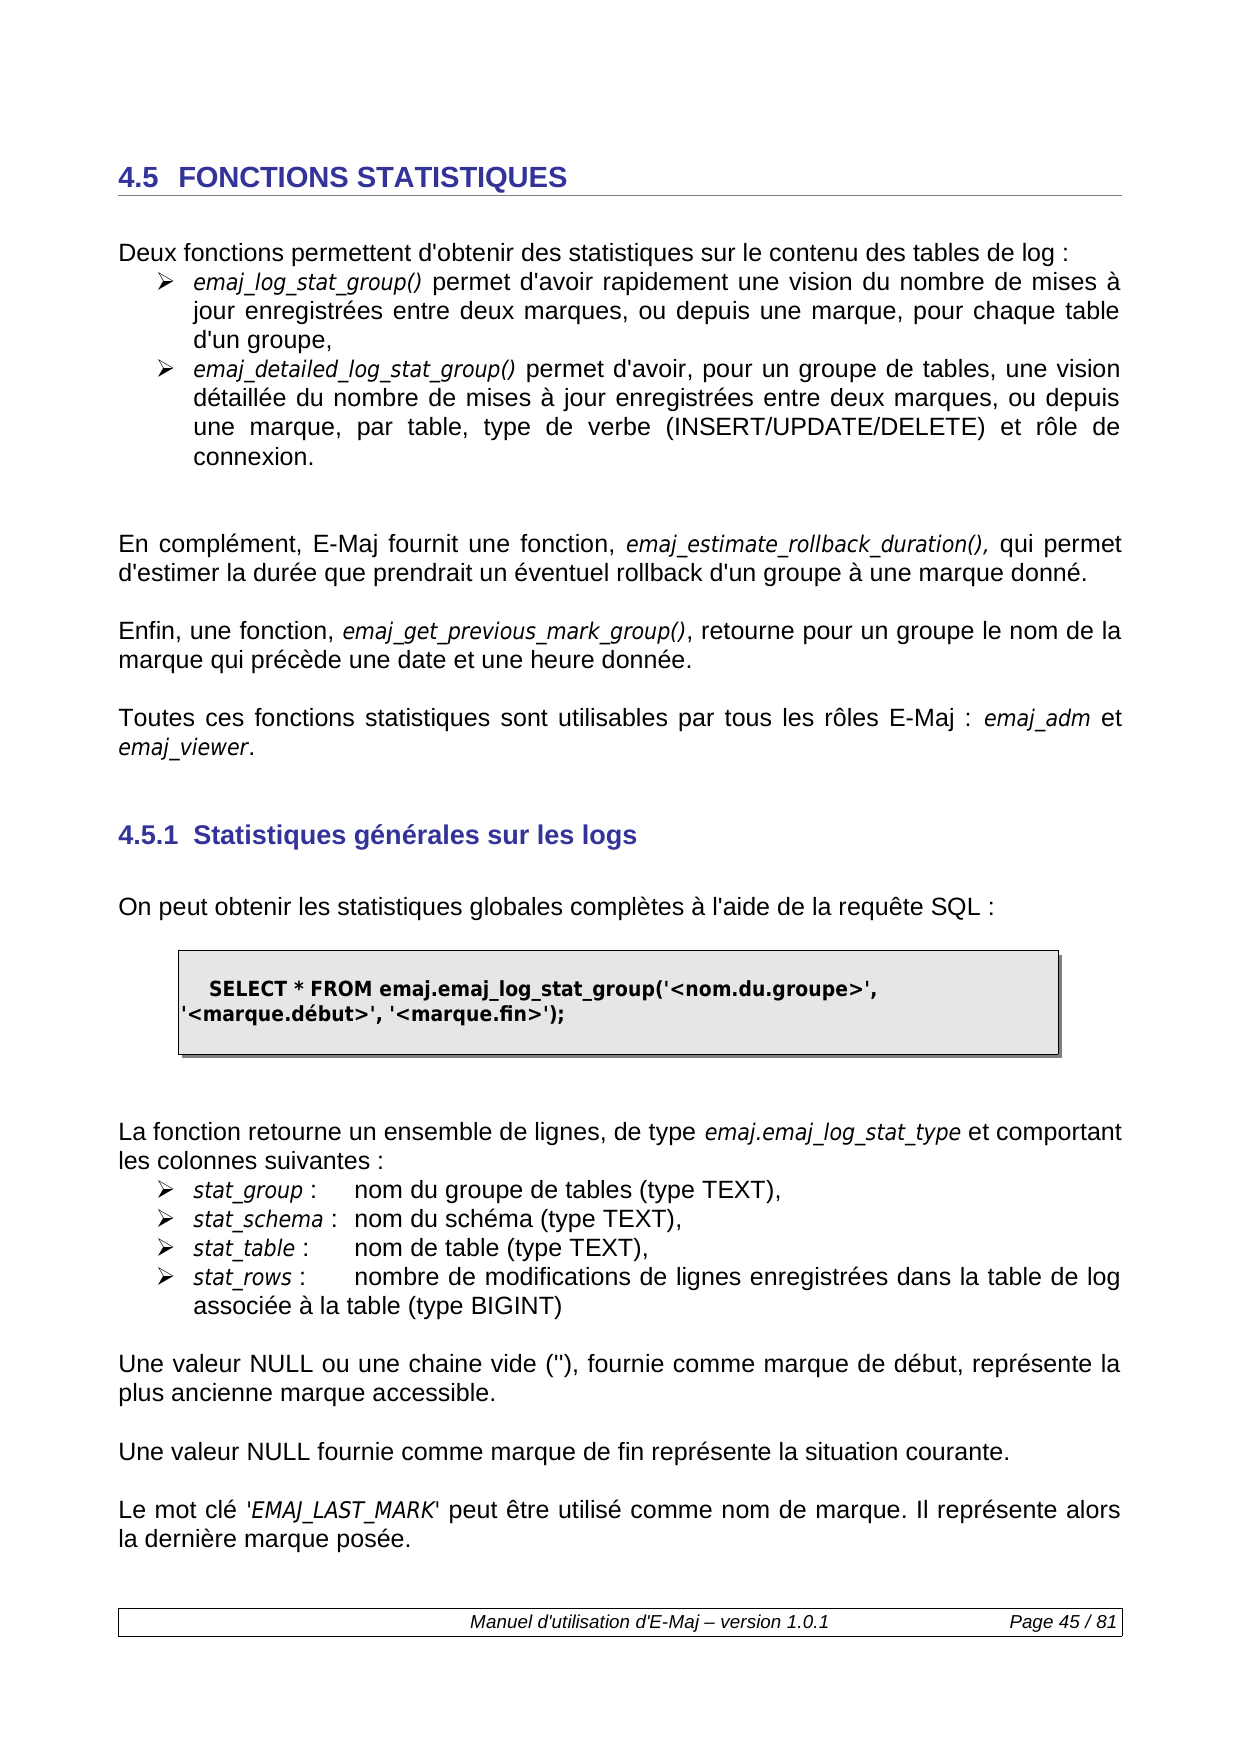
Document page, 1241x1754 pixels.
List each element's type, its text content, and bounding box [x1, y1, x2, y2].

text Toutes ces fonctions statistiques sont utilisables par tous les rôles E-Maj : emaj_adm et emaj_viewer. [118, 703, 1122, 761]
list stat_schema : nom du schéma (type TEXT), [156, 1204, 1122, 1233]
text Enfin, une fonction, emaj_get_previous_mark_group(), retourne pour un groupe le nom de la marque qui précède une date et une heure donnée. [118, 616, 1122, 674]
text Deux fonctions permettent d'obtenir des statistiques sur le contenu des tables de log : [118, 238, 1122, 267]
text Une valeur NULL ou une chaine vide (''), fournie comme marque de début, représente la plus ancienne marque accessible. [118, 1320, 1122, 1407]
text Le mot clé 'EMAJ_LAST_MARK' peut être utilisé comme nom de marque. Il représente alors la dernière marque posée. [118, 1494, 1122, 1553]
list emaj_log_stat_group() permet d'avoir rapidement une vision du nombre de mises à jour enregistrées entre deux marques, ou depuis une marque, pour chaque table d'un groupe, [156, 267, 1122, 354]
text On peut obtenir les statistiques globales complètes à l'aide de la requête SQL : [118, 892, 1122, 921]
list emaj_detailed_log_stat_group() permet d'avoir, pour un groupe de tables, une vision détaillée du nombre de mises à jour enregistrées entre deux marques, ou depuis une marque, par table, type de verbe (INSERT/UPDATE/DELETE) et rôle de connexion. [156, 354, 1122, 470]
text La fonction retourne un ensemble de lignes, de type emaj.emaj_log_stat_type et comportant les colonnes suivantes : [118, 1117, 1122, 1175]
text En complément, E-Maj fournit une fonction, emaj_estimate_rollback_duration(), qui permet d'estimer la durée que prendrait un éventuel rollback d'un groupe à une marque donné. [118, 528, 1122, 587]
list stat_group : nom du groupe de tables (type TEXT), [156, 1175, 1122, 1204]
list stat_rows : nombre de modifications de lignes enregistrées dans la table de log associée à la table (type BIGINT) [156, 1262, 1122, 1320]
text SELECT * FROM emaj.emaj_log_stat_group('<nom.du.groupe>', '<marque.début>', '<marque.fin>'); [179, 974, 1058, 1023]
subtitle Statistiques générales sur les logs [118, 819, 1122, 850]
list stat_table : nom de table (type TEXT), [156, 1233, 1122, 1262]
text Une valeur NULL fournie comme marque de fin représente la situation courante. [118, 1436, 1122, 1465]
subtitle Fonctions statistiques [118, 160, 1122, 195]
